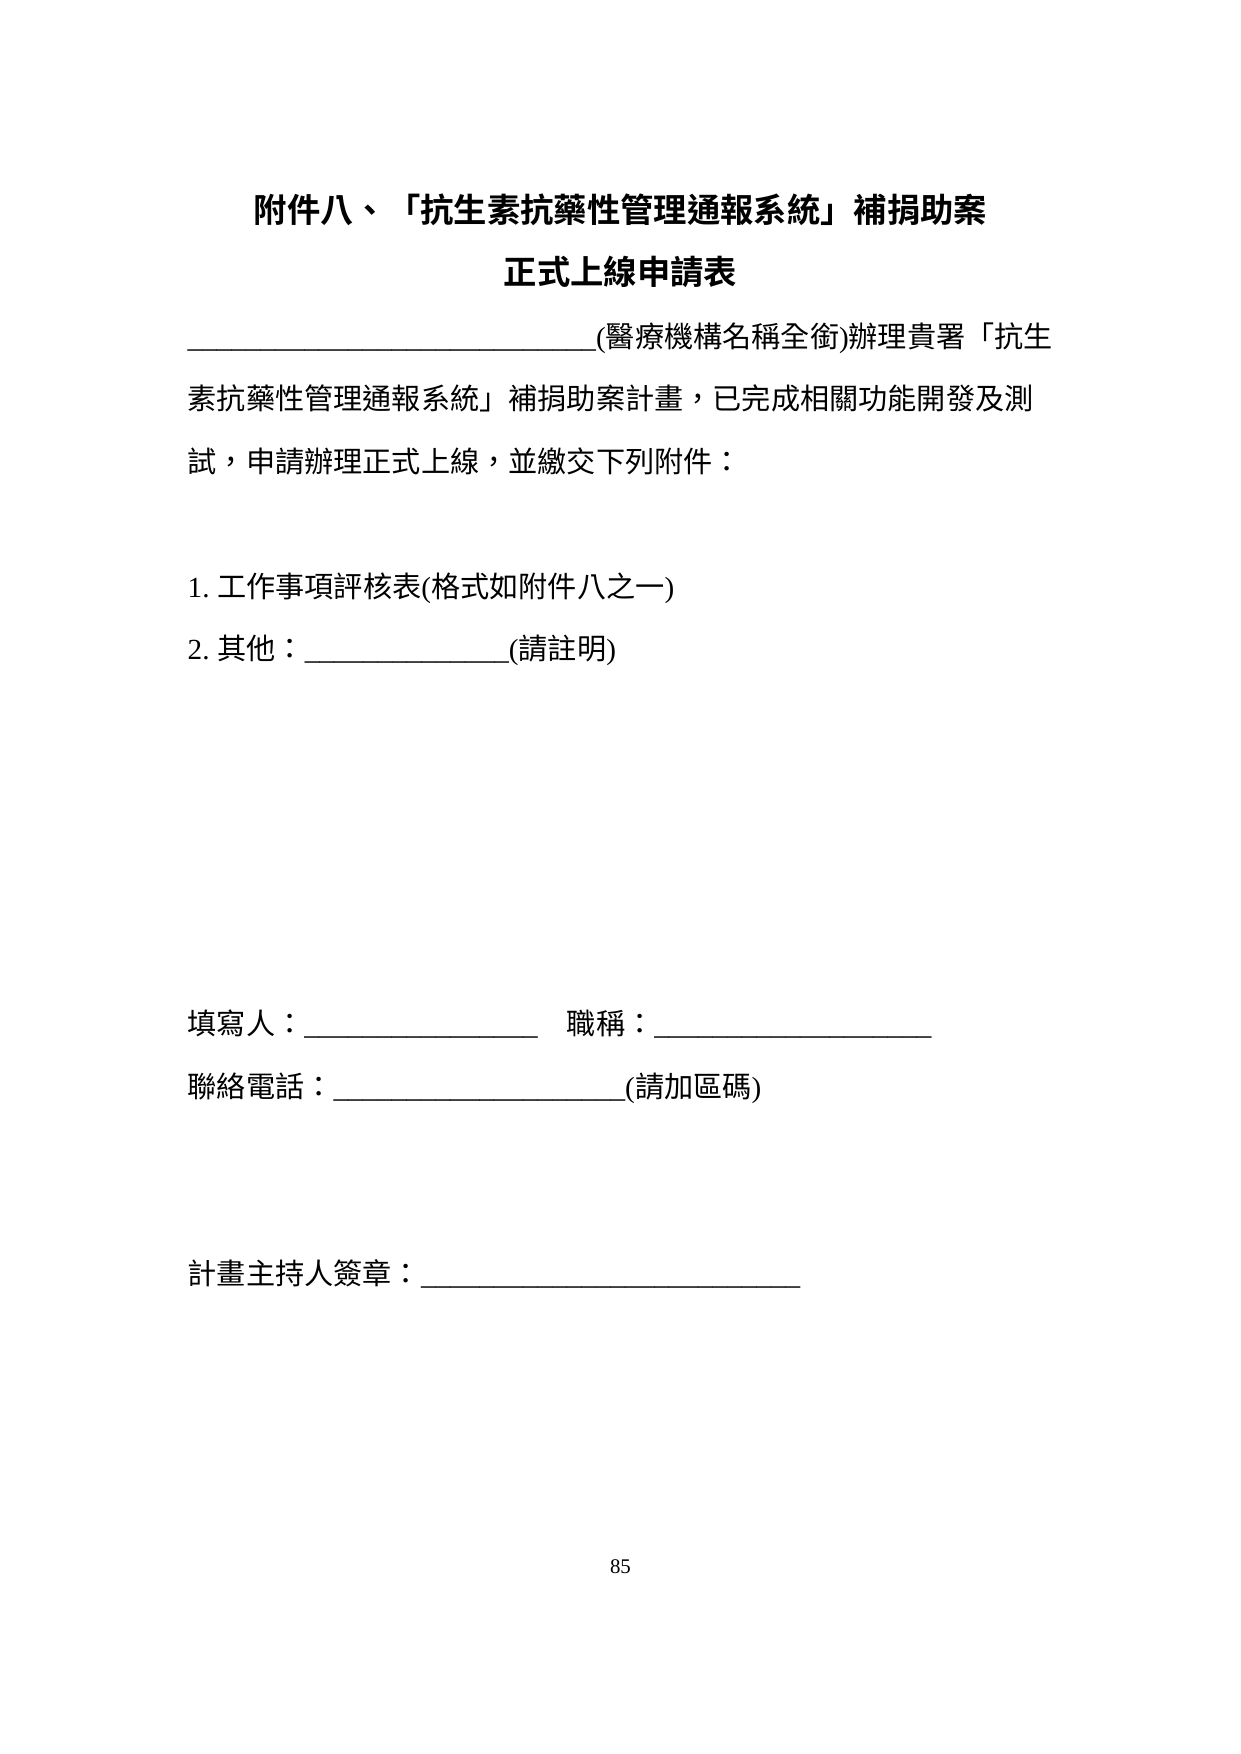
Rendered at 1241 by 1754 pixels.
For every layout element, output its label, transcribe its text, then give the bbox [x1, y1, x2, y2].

text 計畫主持人簽章：__________________________ [187, 1230, 1053, 1293]
list 工作事項評核表(格式如附件八之一) [187, 543, 1053, 605]
text ____________________________(醫療機構名稱全銜)辦理貴署「抗生素抗藥性管理通報系統」補捐助案計畫，已完成相關功能開發及測試，申請辦理正式上線，並繳交下列附件： [187, 293, 1053, 480]
subtitle 附件八、「抗生素抗藥性管理通報系統」補捐助案 正式上線申請表 [187, 166, 1053, 291]
text 填寫人：________________ 職稱：___________________ [187, 980, 1053, 1043]
text 聯絡電話：____________________(請加區碼) [187, 1043, 1053, 1105]
list 其他：______________(請註明) [187, 605, 1053, 668]
